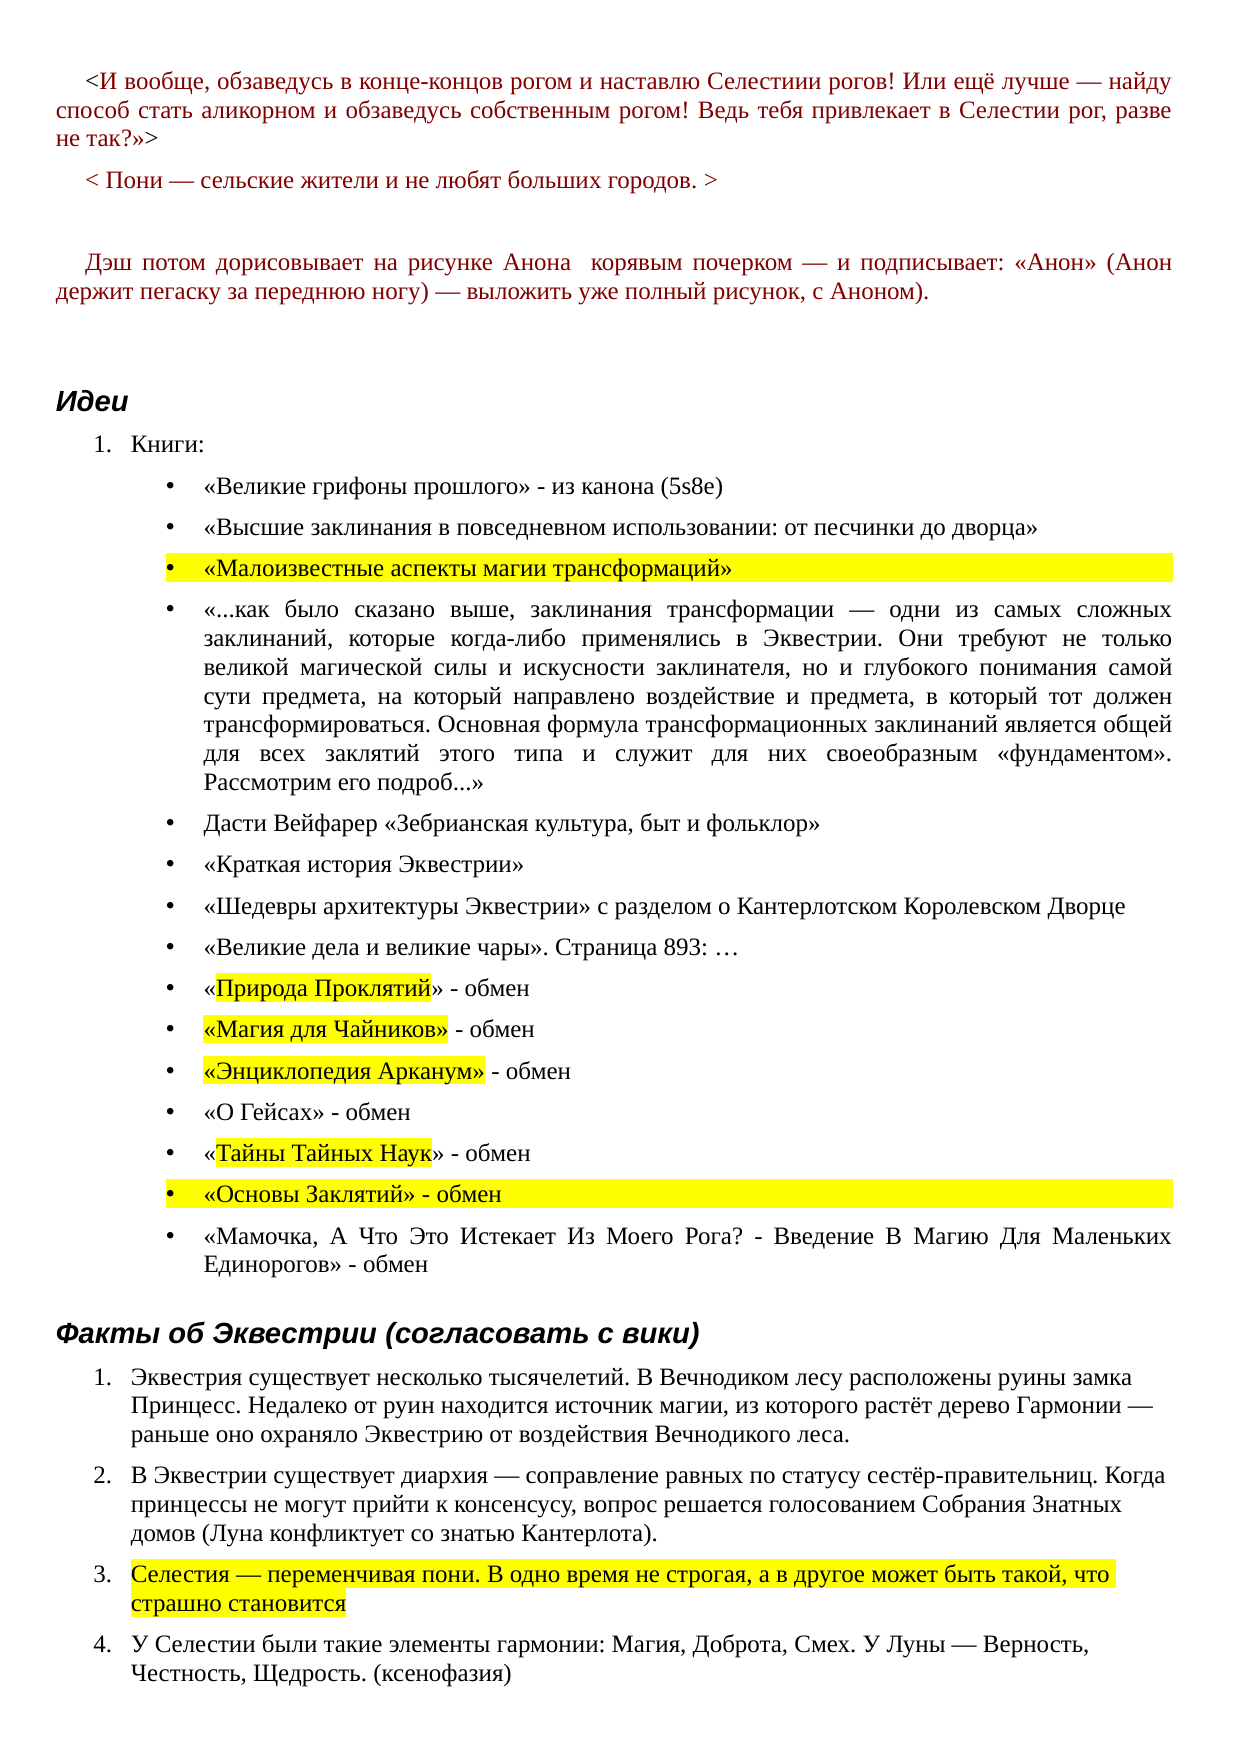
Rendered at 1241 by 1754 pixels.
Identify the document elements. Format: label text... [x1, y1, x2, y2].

list Дасти Вейфарер «Зебрианская культура, быт и фольклор» [166, 808, 1173, 837]
text Дэш потом дорисовывает на рисунке Анона корявым почерком — и подписывает: «Анон» (Анон держит пегаску за переднюю ногу) — выложить уже полный рисунок, с Аноном). [56, 247, 1173, 305]
list «О Гейсах» - обмен [166, 1097, 1173, 1126]
list Книги: [93, 429, 1173, 458]
list «Малоизвестные аспекты магии трансформаций» [166, 553, 1173, 582]
list «Мамочка, А Что Это Истекает Из Моего Рога? - Введение В Магию Для Маленьких Единорогов» - обмен [166, 1221, 1173, 1278]
subtitle Идеи [56, 383, 1173, 417]
list У Селестии были такие элементы гармонии: Магия, Доброта, Смех. У Луны — Верность, Честность, Щедрость. (ксенофазия) [93, 1629, 1173, 1687]
text <И вообще, обзаведусь в конце-концов рогом и наставлю Селестиии рогов! Или ещё лучше — найду способ стать аликорном и обзаведусь собственным рогом! Ведь тебя привлекает в Селестии рог, разве не так?»> [56, 66, 1173, 152]
list «...как было сказано выше, заклинания трансформации — одни из самых сложных заклинаний, которые когда-либо применялись в Эквестрии. Они требуют не только великой магической силы и искусности заклинателя, но и глубокого понимания самой сути предмета, на который направлено воздействие и предмета, в который тот должен трансформироваться. Основная формула трансформационных заклинаний является общей для всех заклятий этого типа и служит для них своеобразным «фундаментом». Рассмотрим его подроб...» [166, 594, 1173, 796]
list «Краткая история Эквестрии» [166, 849, 1173, 878]
subtitle Факты об Эквестрии (согласовать с вики) [56, 1316, 1173, 1349]
list «Высшие заклинания в повседневном использовании: от песчинки до дворца» [166, 512, 1173, 541]
list «Основы Заклятий» - обмен [166, 1179, 1173, 1208]
list Селестия — переменчивая пони. В одно время не строгая, а в другое может быть такой, что страшно становится [93, 1559, 1173, 1617]
list «Великие грифоны прошлого» - из канона (5s8e) [166, 471, 1173, 499]
list «Энциклопедия Арканум» - обмен [166, 1056, 1173, 1084]
list В Эквестрии существует диархия — соправление равных по статусу сестёр-правительниц. Когда принцессы не могут прийти к консенсусу, вопрос решается голосованием Собрания Знатных домов (Луна конфликтует со знатью Кантерлота). [93, 1461, 1173, 1547]
list «Магия для Чайников» - обмен [166, 1014, 1173, 1043]
text < Пони — сельские жители и не любят больших городов. > [56, 165, 1173, 193]
list «Природа Проклятий» - обмен [166, 973, 1173, 1002]
list «Великие дела и великие чары». Страница 893: … [166, 932, 1173, 961]
list Эквестрия существует несколько тысячелетий. В Вечнодиком лесу расположены руины замка Принцесс. Недалеко от руин находится источник магии, из которого растёт дерево Гармонии — раньше оно охраняло Эквестрию от воздействия Вечнодикого леса. [93, 1362, 1173, 1448]
list «Тайны Тайных Наук» - обмен [166, 1138, 1173, 1167]
list «Шедевры архитектуры Эквестрии» с разделом о Кантерлотском Королевском Дворце [166, 891, 1173, 919]
